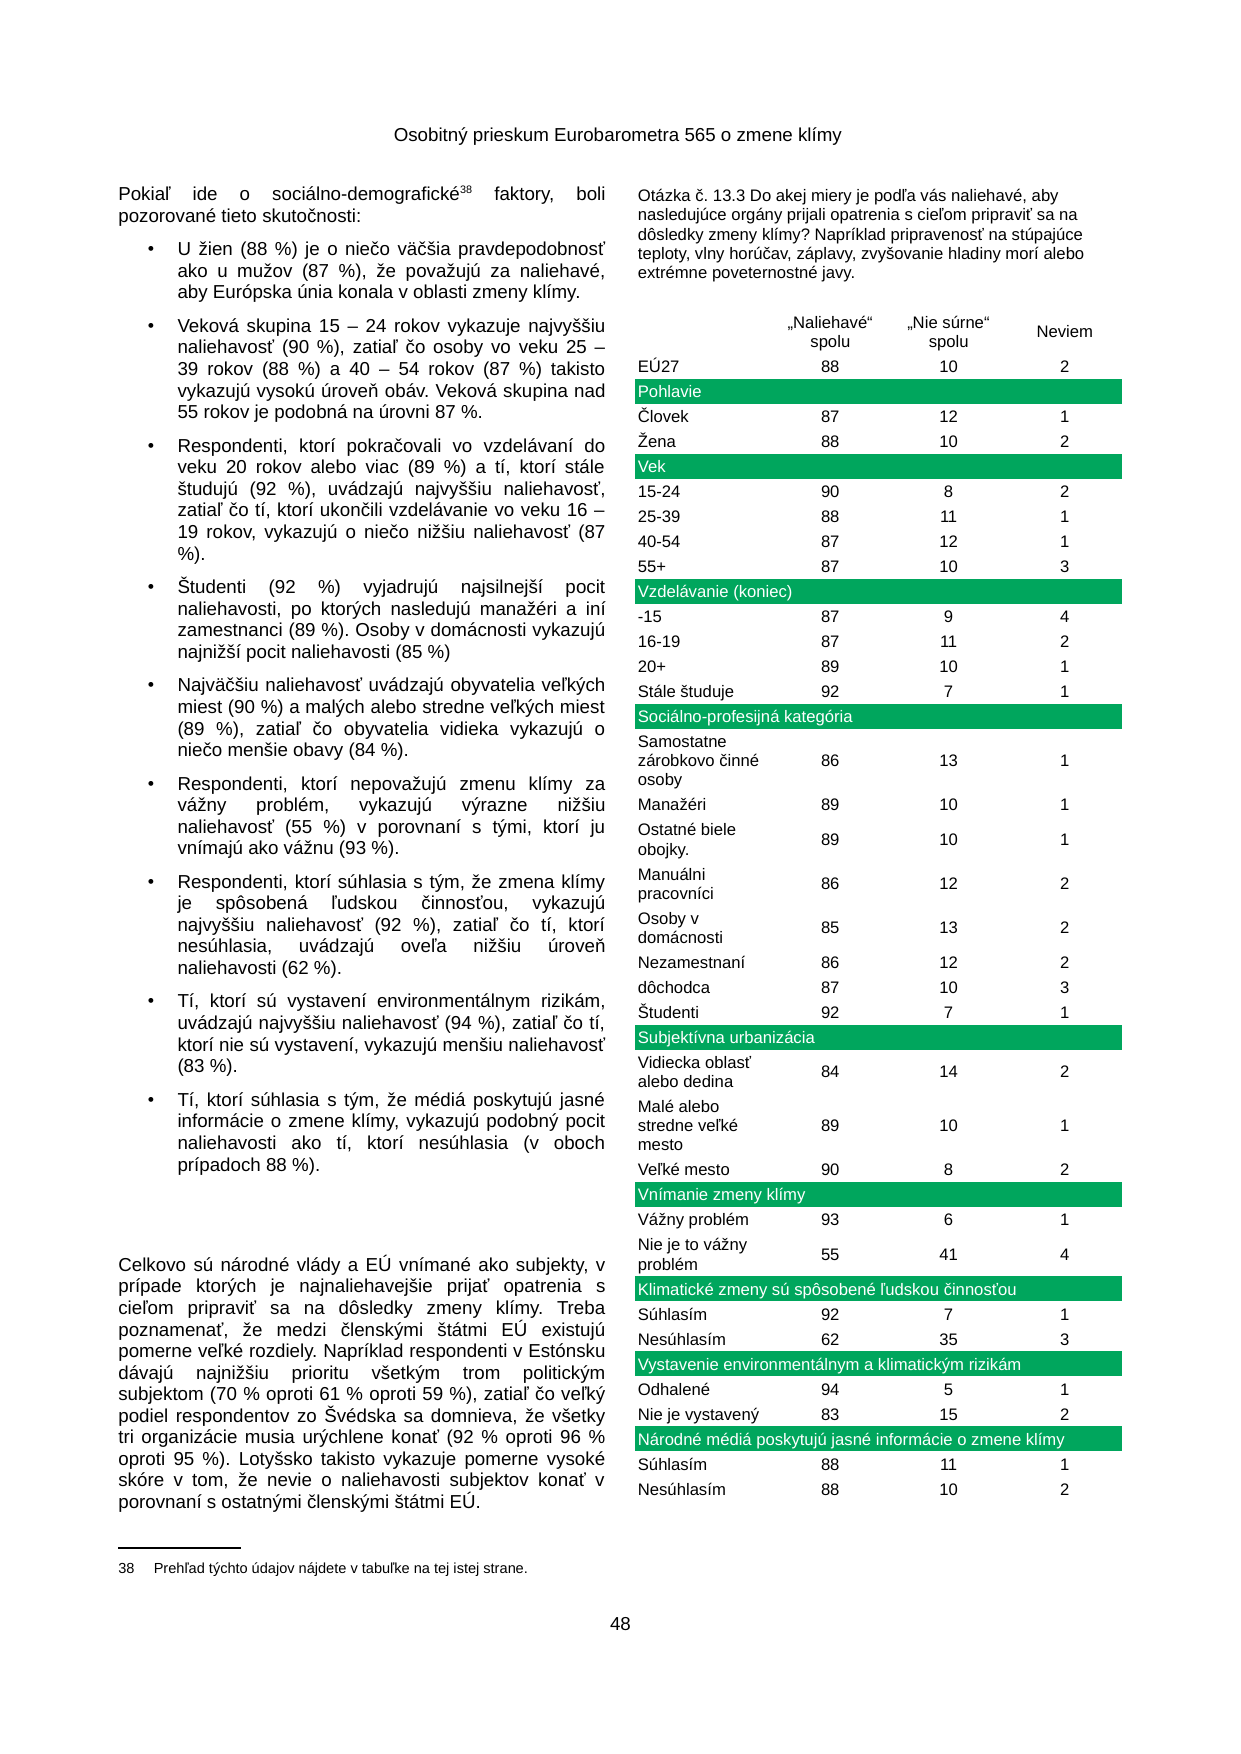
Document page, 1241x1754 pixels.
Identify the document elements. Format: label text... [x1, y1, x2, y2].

table_cell Súhlasím [635, 1451, 771, 1476]
table_cell 1 [1007, 529, 1122, 554]
table_cell 1 [1007, 404, 1122, 429]
text Pokiaľ ide o sociálno-demografické faktory, boli pozorované tieto skutočnosti: [118, 183, 605, 226]
table_cell Vzdelávanie (koniec) [635, 579, 1122, 604]
table_cell 55 [771, 1232, 890, 1276]
table_cell 88 [771, 504, 890, 529]
table_header Otázka č. 13.3 Do akej miery je podľa vás naliehavé, aby nasledujúce orgány prijali opatrenia s cieľom pripraviť sa na dôsledky zmeny klímy? Napríklad pripravenosť na stúpajúce teploty, vlny horúčav, záplavy, zvyšovanie hladiny morí alebo extrémne poveternostné javy. [635, 183, 1122, 285]
table_cell 1 [1007, 504, 1122, 529]
table_cell „Nie súrne“ spolu [890, 310, 1007, 354]
table_cell 10 [890, 654, 1007, 679]
table_cell 89 [771, 792, 890, 817]
table_cell 1 [1007, 1000, 1122, 1025]
list Študenti (92 %) vyjadrujú najsilnejší pocit naliehavosti, po ktorých nasledujú manažéri a iní zamestnanci (89 %). Osoby v domácnosti vykazujú najnižší pocit naliehavosti (85 %) [148, 576, 605, 662]
table_cell 12 [890, 404, 1007, 429]
table_cell 11 [890, 629, 1007, 654]
table_cell 87 [771, 404, 890, 429]
list Tí, ktorí sú vystavení environmentálnym rizikám, uvádzajú najvyššiu naliehavosť (94 %), zatiaľ čo tí, ktorí nie sú vystavení, vykazujú menšiu naliehavosť (83 %). [148, 990, 605, 1077]
table_cell 10 [890, 817, 1007, 861]
table_cell Klimatické zmeny sú spôsobené ľudskou činnosťou [635, 1276, 1122, 1301]
table_cell Nesúhlasím [635, 1476, 771, 1501]
table_cell 10 [890, 1476, 1007, 1501]
table_cell Vnímanie zmeny klímy [635, 1182, 1122, 1207]
table_cell 88 [771, 354, 890, 379]
table_cell 7 [890, 679, 1007, 704]
table_cell 12 [890, 950, 1007, 975]
table_cell 11 [890, 1451, 1007, 1476]
table_cell Stále študuje [635, 679, 771, 704]
text Celkovo sú národné vlády a EÚ vnímané ako subjekty, v prípade ktorých je najnaliehavejšie prijať opatrenia s cieľom pripraviť sa na dôsledky zmeny klímy. Treba poznamenať, že medzi členskými štátmi EÚ existujú pomerne veľké rozdiely. Napríklad respondenti v Estónsku dávajú najnižšiu prioritu všetkým trom politickým subjektom (70 % oproti 61 % oproti 59 %), zatiaľ čo veľký podiel respondentov zo Švédska sa domnieva, že všetky tri organizácie musia urýchlene konať (92 % oproti 96 % oproti 95 %). Lotyšsko takisto vykazuje pomerne vysoké skóre v tom, že nevie o naliehavosti subjektov konať v porovnaní s ostatnými členskými štátmi EÚ. [118, 1254, 605, 1512]
table_cell Osoby v domácnosti [635, 906, 771, 950]
table_cell 1 [1007, 654, 1122, 679]
table_cell Súhlasím [635, 1301, 771, 1326]
table_cell 10 [890, 792, 1007, 817]
table_cell [771, 285, 890, 310]
table_cell 41 [890, 1232, 1007, 1276]
table_cell 16-19 [635, 629, 771, 654]
table_cell 12 [890, 861, 1007, 906]
table_cell 86 [771, 861, 890, 906]
table_cell 3 [1007, 975, 1122, 1000]
table_cell Vek [635, 454, 1122, 479]
table_cell 4 [1007, 1232, 1122, 1276]
table_cell 92 [771, 1000, 890, 1025]
table_cell 88 [771, 429, 890, 454]
table_cell [635, 285, 771, 310]
table_cell Vážny problém [635, 1207, 771, 1232]
table_cell 10 [890, 975, 1007, 1000]
list Respondenti, ktorí nepovažujú zmenu klímy za vážny problém, vykazujú výrazne nižšiu naliehavosť (55 %) v porovnaní s tými, ktorí ju vnímajú ako vážnu (93 %). [148, 772, 605, 859]
table_cell -15 [635, 604, 771, 629]
table_cell [635, 310, 771, 354]
table_cell 2 [1007, 479, 1122, 504]
table_cell 1 [1007, 792, 1122, 817]
table_cell Vidiecka oblasť alebo dedina [635, 1050, 771, 1094]
table_cell 2 [1007, 950, 1122, 975]
table_cell 35 [890, 1326, 1007, 1351]
table_cell 15 [890, 1401, 1007, 1426]
list Najväčšiu naliehavosť uvádzajú obyvatelia veľkých miest (90 %) a malých alebo stredne veľkých miest (89 %), zatiaľ čo obyvatelia vidieka vykazujú o niečo menšie obavy (84 %). [148, 674, 605, 760]
table_cell 90 [771, 479, 890, 504]
table_cell 25-39 [635, 504, 771, 529]
table_cell 6 [890, 1207, 1007, 1232]
table_cell 89 [771, 654, 890, 679]
table_cell 55+ [635, 554, 771, 579]
table_cell 2 [1007, 906, 1122, 950]
table_cell 88 [771, 1476, 890, 1501]
table_cell Nezamestnaní [635, 950, 771, 975]
table_cell 7 [890, 1000, 1007, 1025]
table_cell Nesúhlasím [635, 1326, 771, 1351]
table_cell 2 [1007, 429, 1122, 454]
table_cell Neviem [1007, 310, 1122, 354]
table_cell 85 [771, 906, 890, 950]
list U žien (88 %) je o niečo väčšia pravdepodobnosť ako u mužov (87 %), že považujú za naliehavé, aby Európska únia konala v oblasti zmeny klímy. [148, 238, 605, 303]
table_cell 2 [1007, 1157, 1122, 1182]
table_cell Nie je to vážny problém [635, 1232, 771, 1276]
table_cell 83 [771, 1401, 890, 1426]
table_cell 13 [890, 729, 1007, 792]
table_cell EÚ27 [635, 354, 771, 379]
table_cell Ostatné biele obojky. [635, 817, 771, 861]
table_cell Veľké mesto [635, 1157, 771, 1182]
table_cell 10 [890, 354, 1007, 379]
table_cell 10 [890, 429, 1007, 454]
table_cell 1 [1007, 679, 1122, 704]
table_cell 14 [890, 1050, 1007, 1094]
table_cell 40-54 [635, 529, 771, 554]
table_cell 9 [890, 604, 1007, 629]
table_cell Malé alebo stredne veľké mesto [635, 1094, 771, 1157]
table_cell 86 [771, 950, 890, 975]
table_cell 92 [771, 1301, 890, 1326]
table_cell „Naliehavé“ spolu [771, 310, 890, 354]
table_cell 5 [890, 1376, 1007, 1401]
table_cell 3 [1007, 1326, 1122, 1351]
table_cell 87 [771, 975, 890, 1000]
text Prehľad týchto údajov nájdete v tabuľke na tej istej strane. [118, 1560, 605, 1577]
table_cell 12 [890, 529, 1007, 554]
table_cell Žena [635, 429, 771, 454]
table_cell 1 [1007, 1451, 1122, 1476]
table_cell Národné médiá poskytujú jasné informácie o zmene klímy [635, 1426, 1122, 1451]
table_cell 2 [1007, 1476, 1122, 1501]
table_cell 90 [771, 1157, 890, 1182]
table_cell 87 [771, 554, 890, 579]
table_cell 1 [1007, 1301, 1122, 1326]
table_cell 1 [1007, 729, 1122, 792]
table_cell 86 [771, 729, 890, 792]
table_cell 92 [771, 679, 890, 704]
table_cell Nie je vystavený [635, 1401, 771, 1426]
table_cell 4 [1007, 604, 1122, 629]
list Respondenti, ktorí súhlasia s tým, že zmena klímy je spôsobená ľudskou činnosťou, vykazujú najvyššiu naliehavosť (92 %), zatiaľ čo tí, ktorí nesúhlasia, uvádzajú oveľa nižšiu úroveň naliehavosti (62 %). [148, 871, 605, 978]
table_cell 87 [771, 529, 890, 554]
table_cell 1 [1007, 1376, 1122, 1401]
table_cell 8 [890, 479, 1007, 504]
table_cell 2 [1007, 629, 1122, 654]
table_cell [1007, 285, 1122, 310]
table_cell Samostatne zárobkovo činné osoby [635, 729, 771, 792]
table_cell Študenti [635, 1000, 771, 1025]
table_cell Sociálno-profesijná kategória [635, 704, 1122, 729]
table_cell 2 [1007, 1050, 1122, 1094]
table_cell Človek [635, 404, 771, 429]
table_cell 87 [771, 604, 890, 629]
table_cell 1 [1007, 1207, 1122, 1232]
table_cell 15-24 [635, 479, 771, 504]
table_cell 62 [771, 1326, 890, 1351]
table_cell 13 [890, 906, 1007, 950]
table_cell 84 [771, 1050, 890, 1094]
table_cell 2 [1007, 861, 1122, 906]
table_cell dôchodca [635, 975, 771, 1000]
table_cell 94 [771, 1376, 890, 1401]
table_cell Manažéri [635, 792, 771, 817]
table_cell Vystavenie environmentálnym a klimatickým rizikám [635, 1351, 1122, 1376]
table_cell 1 [1007, 1094, 1122, 1157]
table_cell 93 [771, 1207, 890, 1232]
list Respondenti, ktorí pokračovali vo vzdelávaní do veku 20 rokov alebo viac (89 %) a tí, ktorí stále študujú (92 %), uvádzajú najvyššiu naliehavosť, zatiaľ čo tí, ktorí ukončili vzdelávanie vo veku 16 – 19 rokov, vykazujú o niečo nižšiu naliehavosť (87 %). [148, 434, 605, 564]
table_cell 20+ [635, 654, 771, 679]
table_cell 11 [890, 504, 1007, 529]
table_cell Subjektívna urbanizácia [635, 1025, 1122, 1050]
table_cell 2 [1007, 1401, 1122, 1426]
table_cell 7 [890, 1301, 1007, 1326]
table_cell [890, 285, 1007, 310]
table_cell Odhalené [635, 1376, 771, 1401]
table_cell 10 [890, 1094, 1007, 1157]
table_cell 3 [1007, 554, 1122, 579]
list Veková skupina 15 – 24 rokov vykazuje najvyššiu naliehavosť (90 %), zatiaľ čo osoby vo veku 25 – 39 rokov (88 %) a 40 – 54 rokov (87 %) takisto vykazujú vysokú úroveň obáv. Veková skupina nad 55 rokov je podobná na úrovni 87 %. [148, 315, 605, 423]
table_cell 89 [771, 817, 890, 861]
table_cell 1 [1007, 817, 1122, 861]
table_cell 8 [890, 1157, 1007, 1182]
table_cell 89 [771, 1094, 890, 1157]
table_cell Pohlavie [635, 379, 1122, 404]
table_cell 87 [771, 629, 890, 654]
table_cell 10 [890, 554, 1007, 579]
table_cell Manuálni pracovníci [635, 861, 771, 906]
table_cell 2 [1007, 354, 1122, 379]
table_cell 88 [771, 1451, 890, 1476]
list Tí, ktorí súhlasia s tým, že médiá poskytujú jasné informácie o zmene klímy, vykazujú podobný pocit naliehavosti ako tí, ktorí nesúhlasia (v oboch prípadoch 88 %). [148, 1088, 605, 1175]
